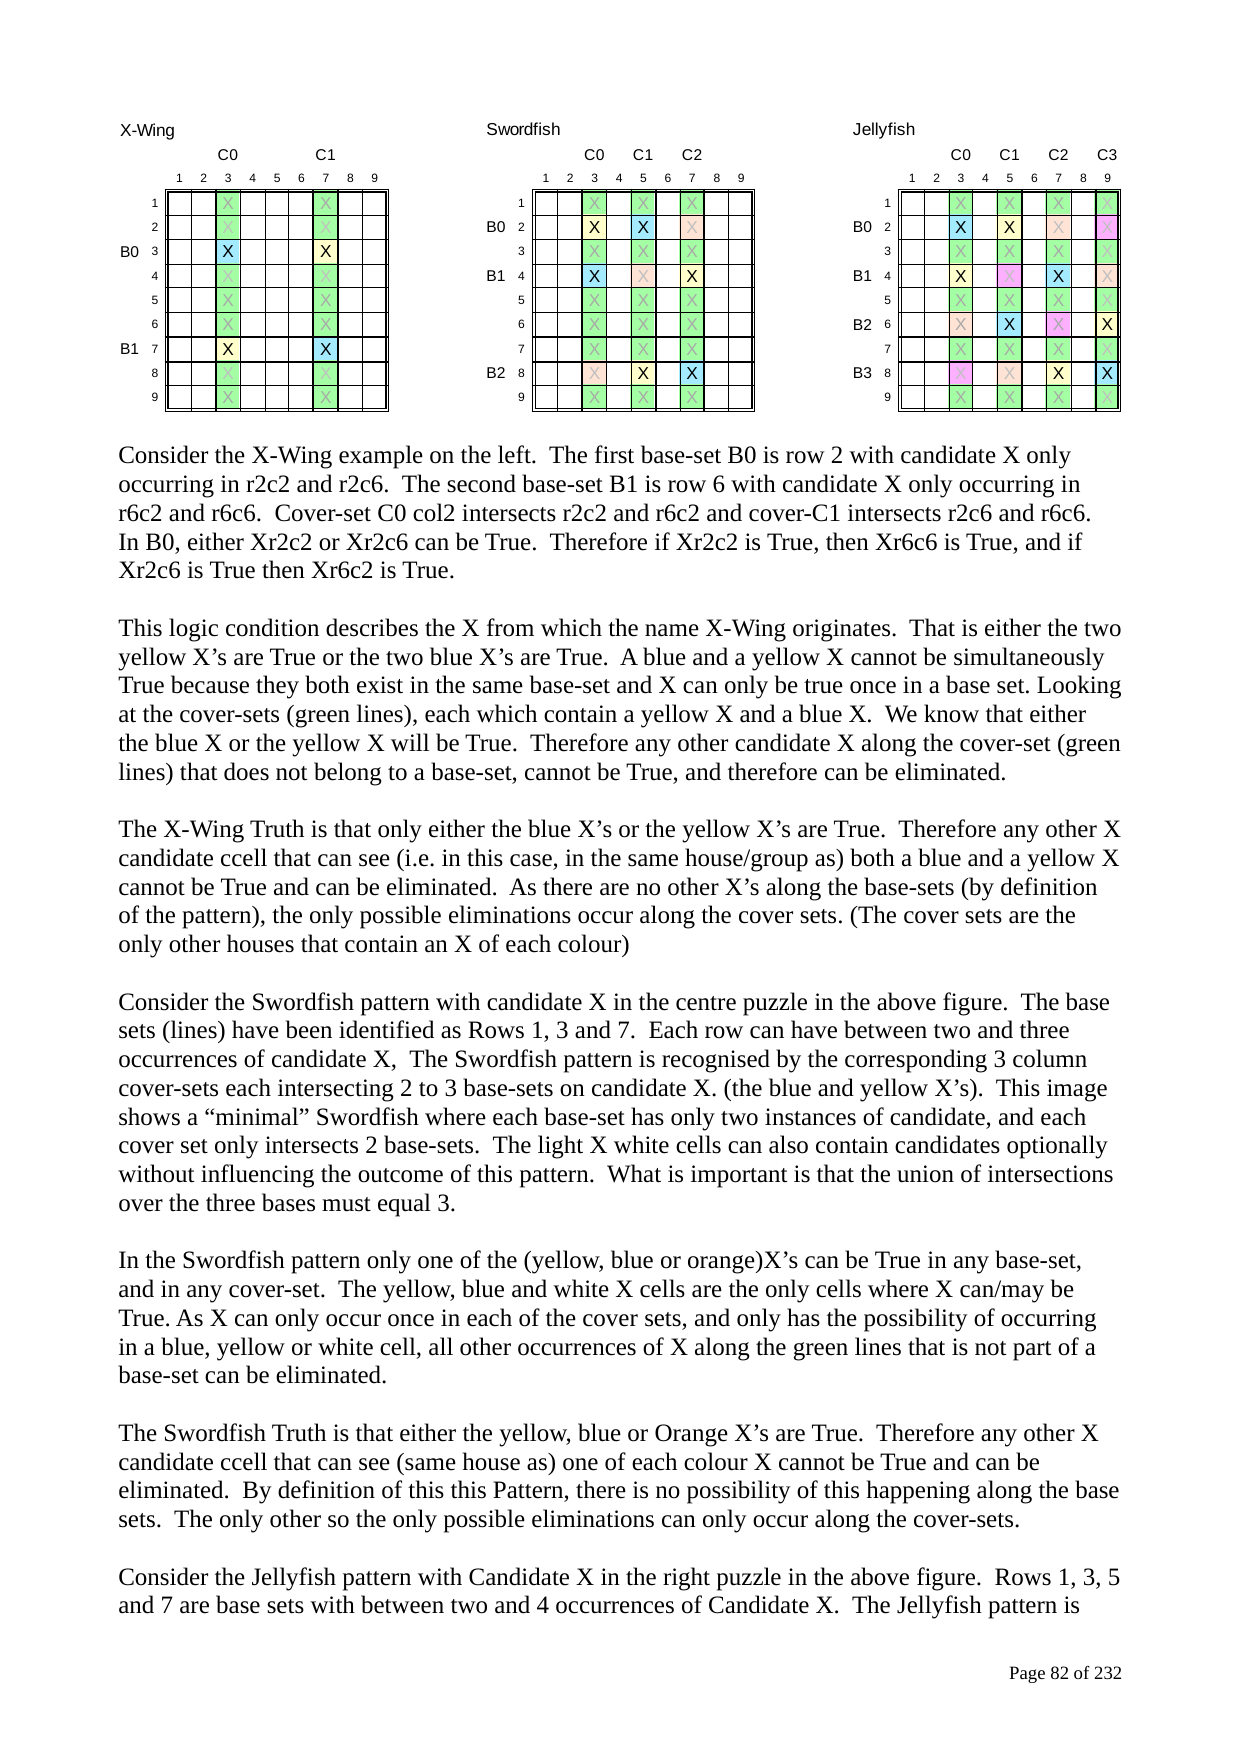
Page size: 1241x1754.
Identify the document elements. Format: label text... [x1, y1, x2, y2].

text The Swordfish Truth is that either the yellow, blue or Orange X’s are True. Therefore any other X candidate ccell that can see (same house as) one of each colour X cannot be True and can be eliminated. By definition of this this Pattern, there is no possibility of this happening along the base sets. The only other so the only possible eliminations can only occur along the cover-sets. [118, 1418, 1122, 1533]
text Consider the Jellyfish pattern with Candidate X in the right puzzle in the above figure. Rows 1, 3, 5 and 7 are base sets with between two and 4 occurrences of Candidate X. The Jellyfish pattern is [118, 1562, 1122, 1619]
text Consider the Swordfish pattern with candidate X in the centre puzzle in the above figure. The base sets (lines) have been identified as Rows 1, 3 and 7. Each row can have between two and three occurrences of candidate X, The Swordfish pattern is recognised by the corresponding 3 column cover-sets each intersecting 2 to 3 base-sets on candidate X. (the blue and yellow X’s). This image shows a “minimal” Swordfish where each base-set has only two instances of candidate, and each cover set only intersects 2 base-sets. The light X white cells can also contain candidates optionally without influencing the outcome of this pattern. What is important is that the union of intersections over the three bases must equal 3. [118, 987, 1122, 1217]
text In the Swordfish pattern only one of the (yellow, blue or orange)X’s can be True in any base-set, and in any cover-set. The yellow, blue and white X cells are the only cells where X can/may be True. As X can only occur once in each of the cover sets, and only has the possibility of occurring in a blue, yellow or white cell, all other occurrences of X along the green lines that is not part of a base-set can be eliminated. [118, 1246, 1122, 1389]
text The X-Wing Truth is that only either the blue X’s or the yellow X’s are True. Therefore any other X candidate ccell that can see (i.e. in this case, in the same house/group as) both a blue and a yellow X cannot be True and can be eliminated. As there are no other X’s along the base-sets (by definition of the pattern), the only possible eliminations occur along the cover sets. (The cover sets are the only other houses that contain an X of each colour) [118, 814, 1122, 958]
text In B0, either Xr2c2 or Xr2c6 can be True. Therefore if Xr2c2 is True, then Xr6c6 is True, and if Xr2c6 is True then Xr6c2 is True. [118, 527, 1122, 584]
text This logic condition describes the X from which the name X-Wing originates. That is either the two yellow X’s are True or the two blue X’s are True. A blue and a yellow X cannot be simultaneously True because they both exist in the same base-set and X can only be true once in a base set. Looking at the cover-sets (green lines), each which contain a yellow X and a blue X. We know that either the blue X or the yellow X will be True. Therefore any other candidate X along the cover-set (green lines) that does not belong to a base-set, cannot be True, and therefore can be eliminated. [118, 613, 1122, 786]
text Consider the X-Wing example on the left. The first base-set B0 is row 2 with candidate X only occurring in r2c2 and r2c6. The second base-set B1 is row 6 with candidate X only occurring in r6c2 and r6c6. Cover-set C0 col2 intersects r2c2 and r6c2 and cover-C1 intersects r2c6 and r6c6. [118, 441, 1122, 527]
